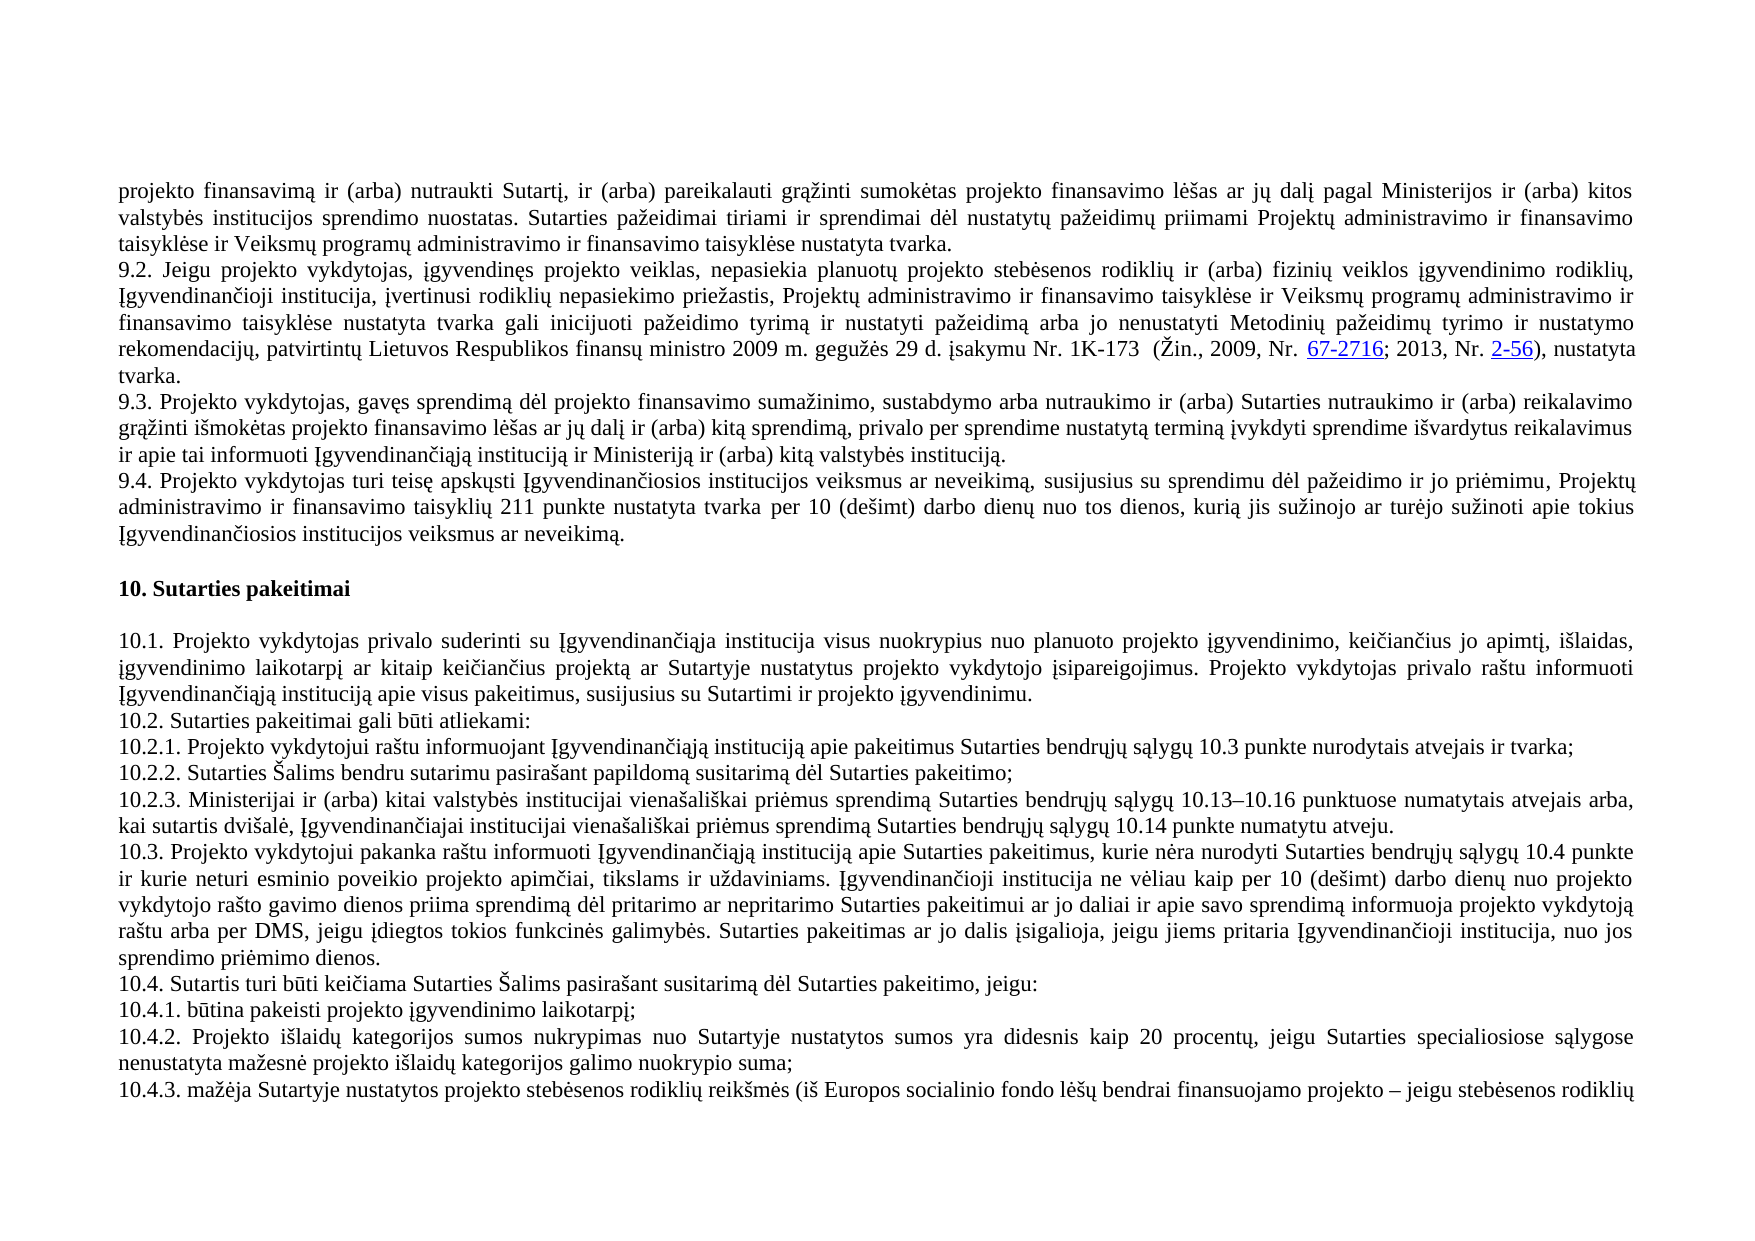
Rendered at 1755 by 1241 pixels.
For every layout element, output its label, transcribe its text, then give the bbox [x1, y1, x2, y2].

text 10.3. Projekto vykdytojui pakanka raštu informuoti Įgyvendinančiąją instituciją apie Sutarties pakeitimus, kurie nėra nurodyti Sutarties bendrųjų sąlygų 10.4 punkte ir kurie neturi esminio poveikio projekto apimčiai, tikslams ir uždaviniams. Įgyvendinančioji institucija ne vėliau kaip per 10 (dešimt) darbo dienų nuo projekto vykdytojo rašto gavimo dienos priima sprendimą dėl pritarimo ar nepritarimo Sutarties pakeitimui ar jo daliai ir apie savo sprendimą informuoja projekto vykdytoją raštu arba per DMS, jeigu įdiegtos tokios funkcinės galimybės. Sutarties pakeitimas ar jo dalis įsigalioja, jeigu jiems pritaria Įgyvendinančioji institucija, nuo jos sprendimo priėmimo dienos. [118, 838, 1636, 970]
text projekto finansavimą ir (arba) nutraukti Sutartį, ir (arba) pareikalauti grąžinti sumokėtas projekto finansavimo lėšas ar jų dalį pagal Ministerijos ir (arba) kitos valstybės institucijos sprendimo nuostatas. Sutarties pažeidimai tiriami ir sprendimai dėl nustatytų pažeidimų priimami Projektų administravimo ir finansavimo taisyklėse ir Veiksmų programų administravimo ir finansavimo taisyklėse nustatyta tvarka. [118, 177, 1636, 256]
text 9.2. Jeigu projekto vykdytojas, įgyvendinęs projekto veiklas, nepasiekia planuotų projekto stebėsenos rodiklių ir (arba) fizinių veiklos įgyvendinimo rodiklių, Įgyvendinančioji institucija, įvertinusi rodiklių nepasiekimo priežastis, Projektų administravimo ir finansavimo taisyklėse ir Veiksmų programų administravimo ir finansavimo taisyklėse nustatyta tvarka gali inicijuoti pažeidimo tyrimą ir nustatyti pažeidimą arba jo nenustatyti Metodinių pažeidimų tyrimo ir nustatymo rekomendacijų, patvirtintų Lietuvos Respublikos finansų ministro 2009 m. gegužės 29 d. įsakymu Nr. 1K-173 (Žin., 2009, Nr. 67-2716; 2013, Nr. 2-56), nustatyta tvarka. [118, 256, 1636, 388]
text 10.2.1. Projekto vykdytojui raštu informuojant Įgyvendinančiąją instituciją apie pakeitimus Sutarties bendrųjų sąlygų 10.3 punkte nurodytais atvejais ir tvarka; [118, 733, 1636, 759]
text 10.2. Sutarties pakeitimai gali būti atliekami: [118, 707, 1636, 733]
text 10.2.3. Ministerijai ir (arba) kitai valstybės institucijai vienašališkai priėmus sprendimą Sutarties bendrųjų sąlygų 10.13–10.16 punktuose numatytais atvejais arba, kai sutartis dvišalė, Įgyvendinančiajai institucijai vienašališkai priėmus sprendimą Sutarties bendrųjų sąlygų 10.14 punkte numatytu atveju. [118, 786, 1636, 838]
text 10.2.2. Sutarties Šalims bendru sutarimu pasirašant papildomą susitarimą dėl Sutarties pakeitimo; [118, 759, 1636, 786]
text 10.4.3. mažėja Sutartyje nustatytos projekto stebėsenos rodiklių reikšmės (iš Europos socialinio fondo lėšų bendrai finansuojamo projekto – jeigu stebėsenos rodiklių [118, 1076, 1636, 1102]
text 9.3. Projekto vykdytojas, gavęs sprendimą dėl projekto finansavimo sumažinimo, sustabdymo arba nutraukimo ir (arba) Sutarties nutraukimo ir (arba) reikalavimo grąžinti išmokėtas projekto finansavimo lėšas ar jų dalį ir (arba) kitą sprendimą, privalo per sprendime nustatytą terminą įvykdyti sprendime išvardytus reikalavimus ir apie tai informuoti Įgyvendinančiąją instituciją ir Ministeriją ir (arba) kitą valstybės instituciją. [118, 388, 1636, 467]
text 9.4. Projekto vykdytojas turi teisę apskųsti Įgyvendinančiosios institucijos veiksmus ar neveikimą, susijusius su sprendimu dėl pažeidimo ir jo priėmimu, Projektų administravimo ir finansavimo taisyklių 211 punkte nustatyta tvarka per 10 (dešimt) darbo dienų nuo tos dienos, kurią jis sužinojo ar turėjo sužinoti apie tokius Įgyvendinančiosios institucijos veiksmus ar neveikimą. [118, 467, 1636, 546]
text 10.4.2. Projekto išlaidų kategorijos sumos nukrypimas nuo Sutartyje nustatytos sumos yra didesnis kaip 20 procentų, jeigu Sutarties specialiosiose sąlygose nenustatyta mažesnė projekto išlaidų kategorijos galimo nuokrypio suma; [118, 1023, 1636, 1076]
text 10.4.1. būtina pakeisti projekto įgyvendinimo laikotarpį; [118, 997, 1636, 1023]
text 10.4. Sutartis turi būti keičiama Sutarties Šalims pasirašant susitarimą dėl Sutarties pakeitimo, jeigu: [118, 970, 1636, 997]
text 10.1. Projekto vykdytojas privalo suderinti su Įgyvendinančiąja institucija visus nuokrypius nuo planuoto projekto įgyvendinimo, keičiančius jo apimtį, išlaidas, įgyvendinimo laikotarpį ar kitaip keičiančius projektą ar Sutartyje nustatytus projekto vykdytojo įsipareigojimus. Projekto vykdytojas privalo raštu informuoti Įgyvendinančiąją instituciją apie visus pakeitimus, susijusius su Sutartimi ir projekto įgyvendinimu. [118, 628, 1636, 707]
text 10. Sutarties pakeitimai [118, 575, 1636, 601]
